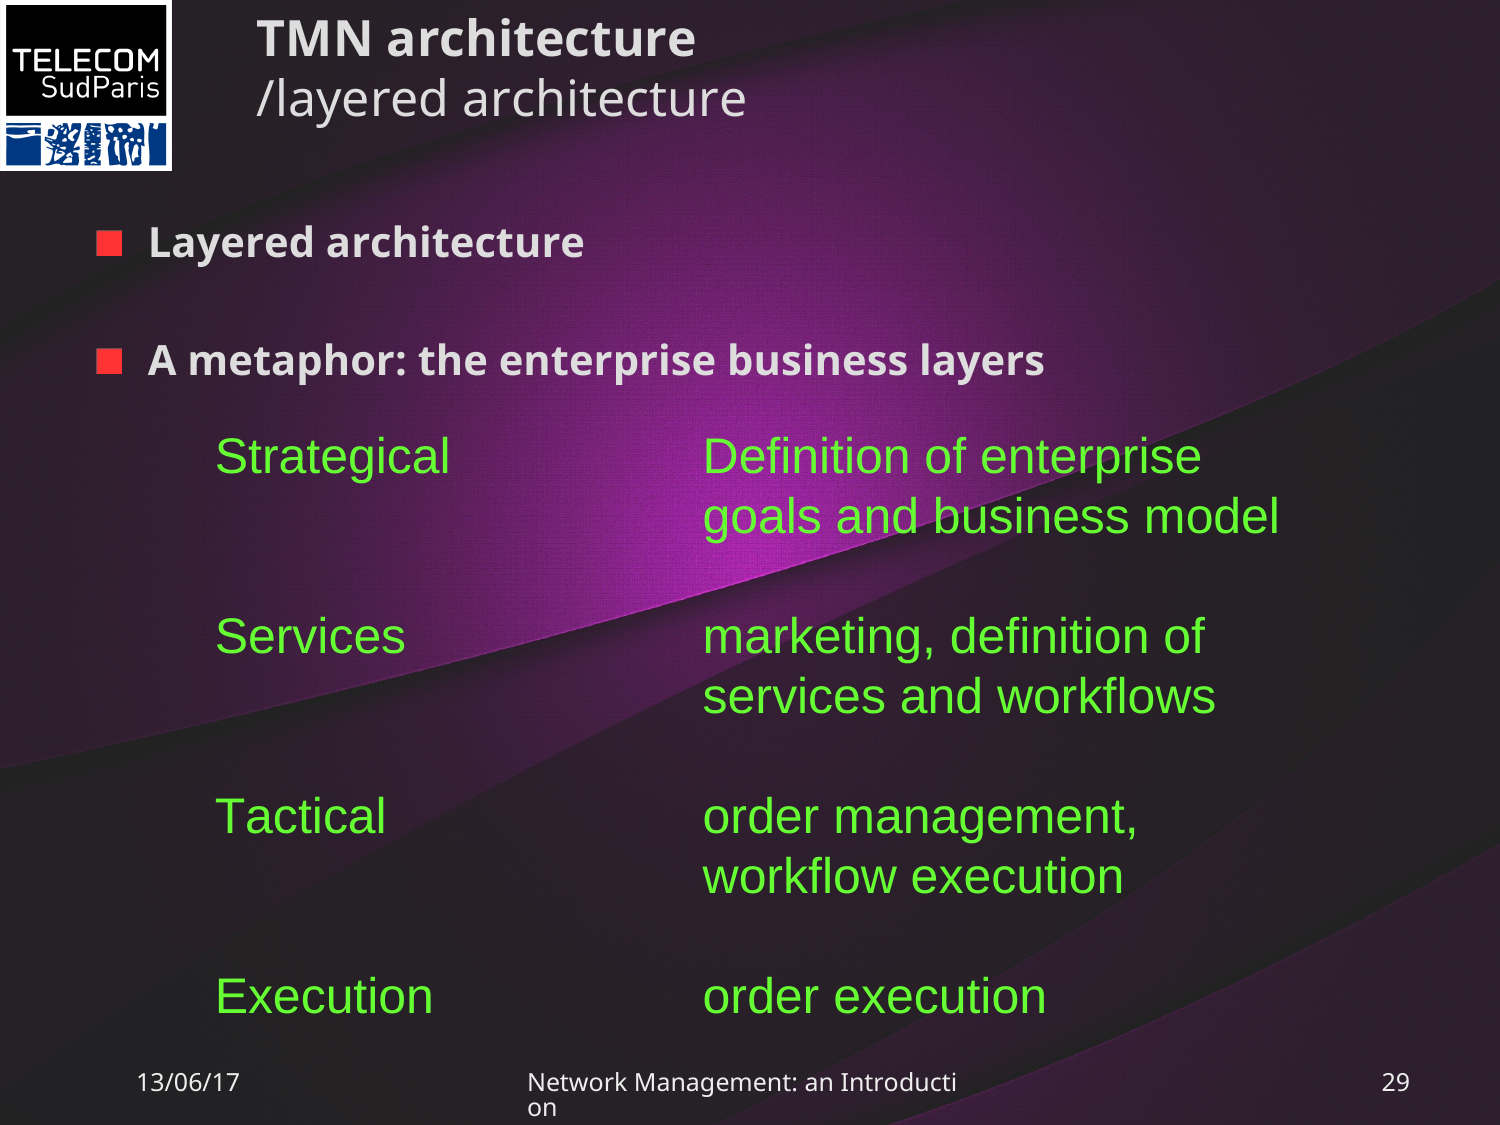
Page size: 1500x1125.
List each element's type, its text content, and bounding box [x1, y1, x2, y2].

text_box Strategical Services Tactical Execution [199, 416, 466, 1032]
text_box Definition of enterprise goals and business model marketing, definition of services and workflows order management, workflow execution order execution [687, 416, 1296, 1032]
title TMN architecture /layered architecture [242, 0, 1436, 135]
picture [0, 0, 1500, 1125]
list Layered architecture A metaphor: the enterprise business layers [76, 207, 1427, 977]
